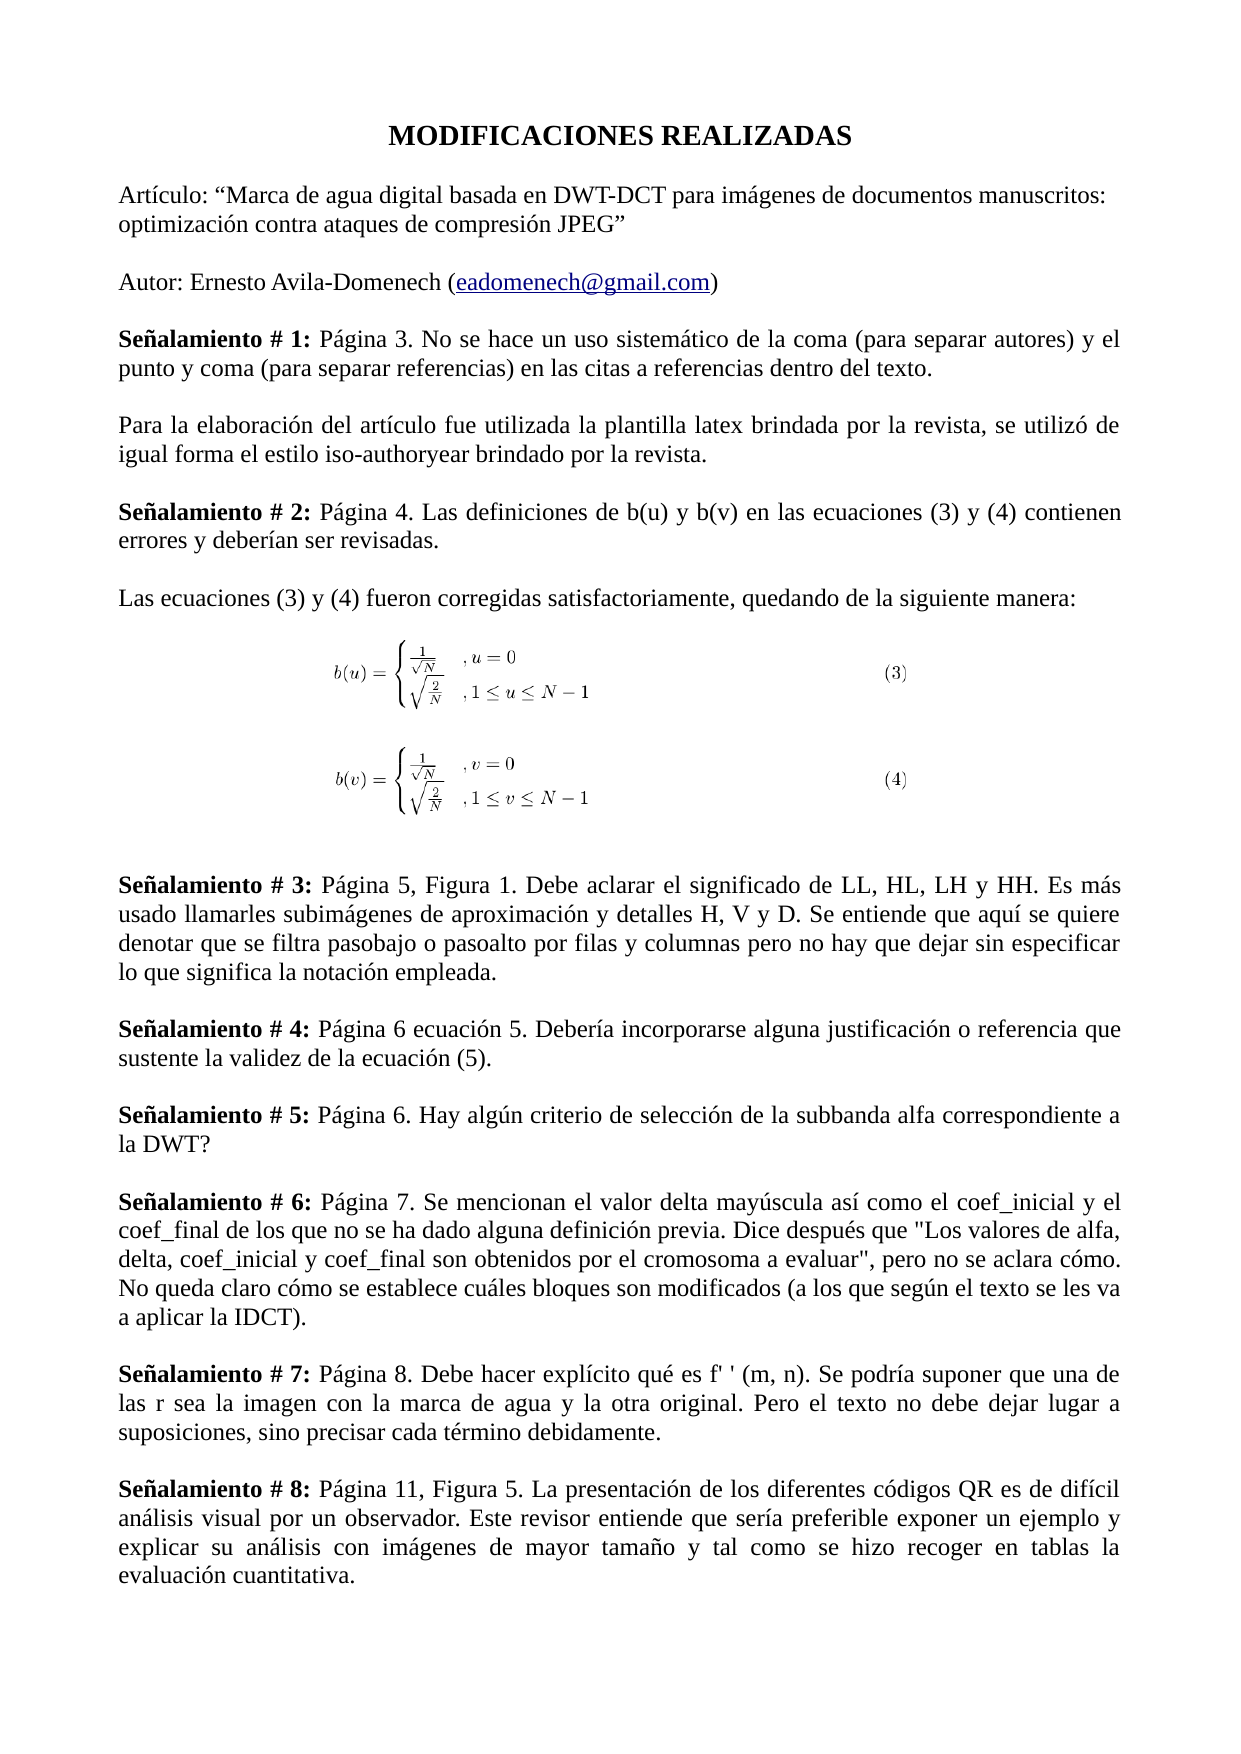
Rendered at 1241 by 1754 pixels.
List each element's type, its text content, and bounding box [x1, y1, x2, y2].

text Señalamiento # 7: Página 8. Debe hacer explícito qué es f' ' (m, n). Se podría suponer que una de las r sea la imagen con la marca de agua y la otra original. Pero el texto no debe dejar lugar a suposiciones, sino precisar cada término debidamente. [118, 1359, 1122, 1445]
text Señalamiento # 1: Página 3. No se hace un uso sistemático de la coma (para separar autores) y el punto y coma (para separar referencias) en las citas a referencias dentro del texto. [118, 324, 1122, 382]
text Señalamiento # 5: Página 6. Hay algún criterio de selección de la subbanda alfa correspondiente a la DWT? [118, 1100, 1122, 1158]
text Para la elaboración del artículo fue utilizada la plantilla latex brindada por la revista, se utilizó de igual forma el estilo iso-authoryear brindado por la revista. [118, 410, 1122, 468]
text Señalamiento # 2: Página 4. Las definiciones de b(u) y b(v) en las ecuaciones (3) y (4) contienen errores y deberían ser revisadas. [118, 497, 1122, 554]
text Señalamiento # 6: Página 7. Se mencionan el valor delta mayúscula así como el coef_inicial y el coef_final de los que no se ha dado alguna definición previa. Dice después que "Los valores de alfa, delta, coef_inicial y coef_final son obtenidos por el cromosoma a evaluar", pero no se aclara cómo. No queda claro cómo se establece cuáles bloques son modificados (a los que según el texto se les va a aplicar la IDCT). [118, 1187, 1122, 1330]
picture [334, 640, 906, 815]
text Señalamiento # 4: Página 6 ecuación 5. Debería incorporarse alguna justificación o referencia que sustente la validez de la ecuación (5). [118, 1014, 1122, 1072]
text Las ecuaciones (3) y (4) fueron corregidas satisfactoriamente, quedando de la siguiente manera: [118, 583, 1122, 612]
text Autor: Ernesto Avila-Domenech (eadomenech@gmail.com) [118, 267, 1122, 295]
text Artículo: “Marca de agua digital basada en DWT-DCT para imágenes de documentos manuscritos: optimización contra ataques de compresión JPEG” [118, 180, 1122, 238]
text MODIFICACIONES REALIZADAS [118, 118, 1122, 152]
text Señalamiento # 8: Página 11, Figura 5. La presentación de los diferentes códigos QR es de difícil análisis visual por un observador. Este revisor entiende que sería preferible exponer un ejemplo y explicar su análisis con imágenes de mayor tamaño y tal como se hizo recoger en tablas la evaluación cuantitativa. [118, 1474, 1122, 1589]
text Señalamiento # 3: Página 5, Figura 1. Debe aclarar el significado de LL, HL, LH y HH. Es más usado llamarles subimágenes de aproximación y detalles H, V y D. Se entiende que aquí se quiere denotar que se filtra pasobajo o pasoalto por filas y columnas pero no hay que dejar sin especificar lo que significa la notación empleada. [118, 870, 1122, 985]
